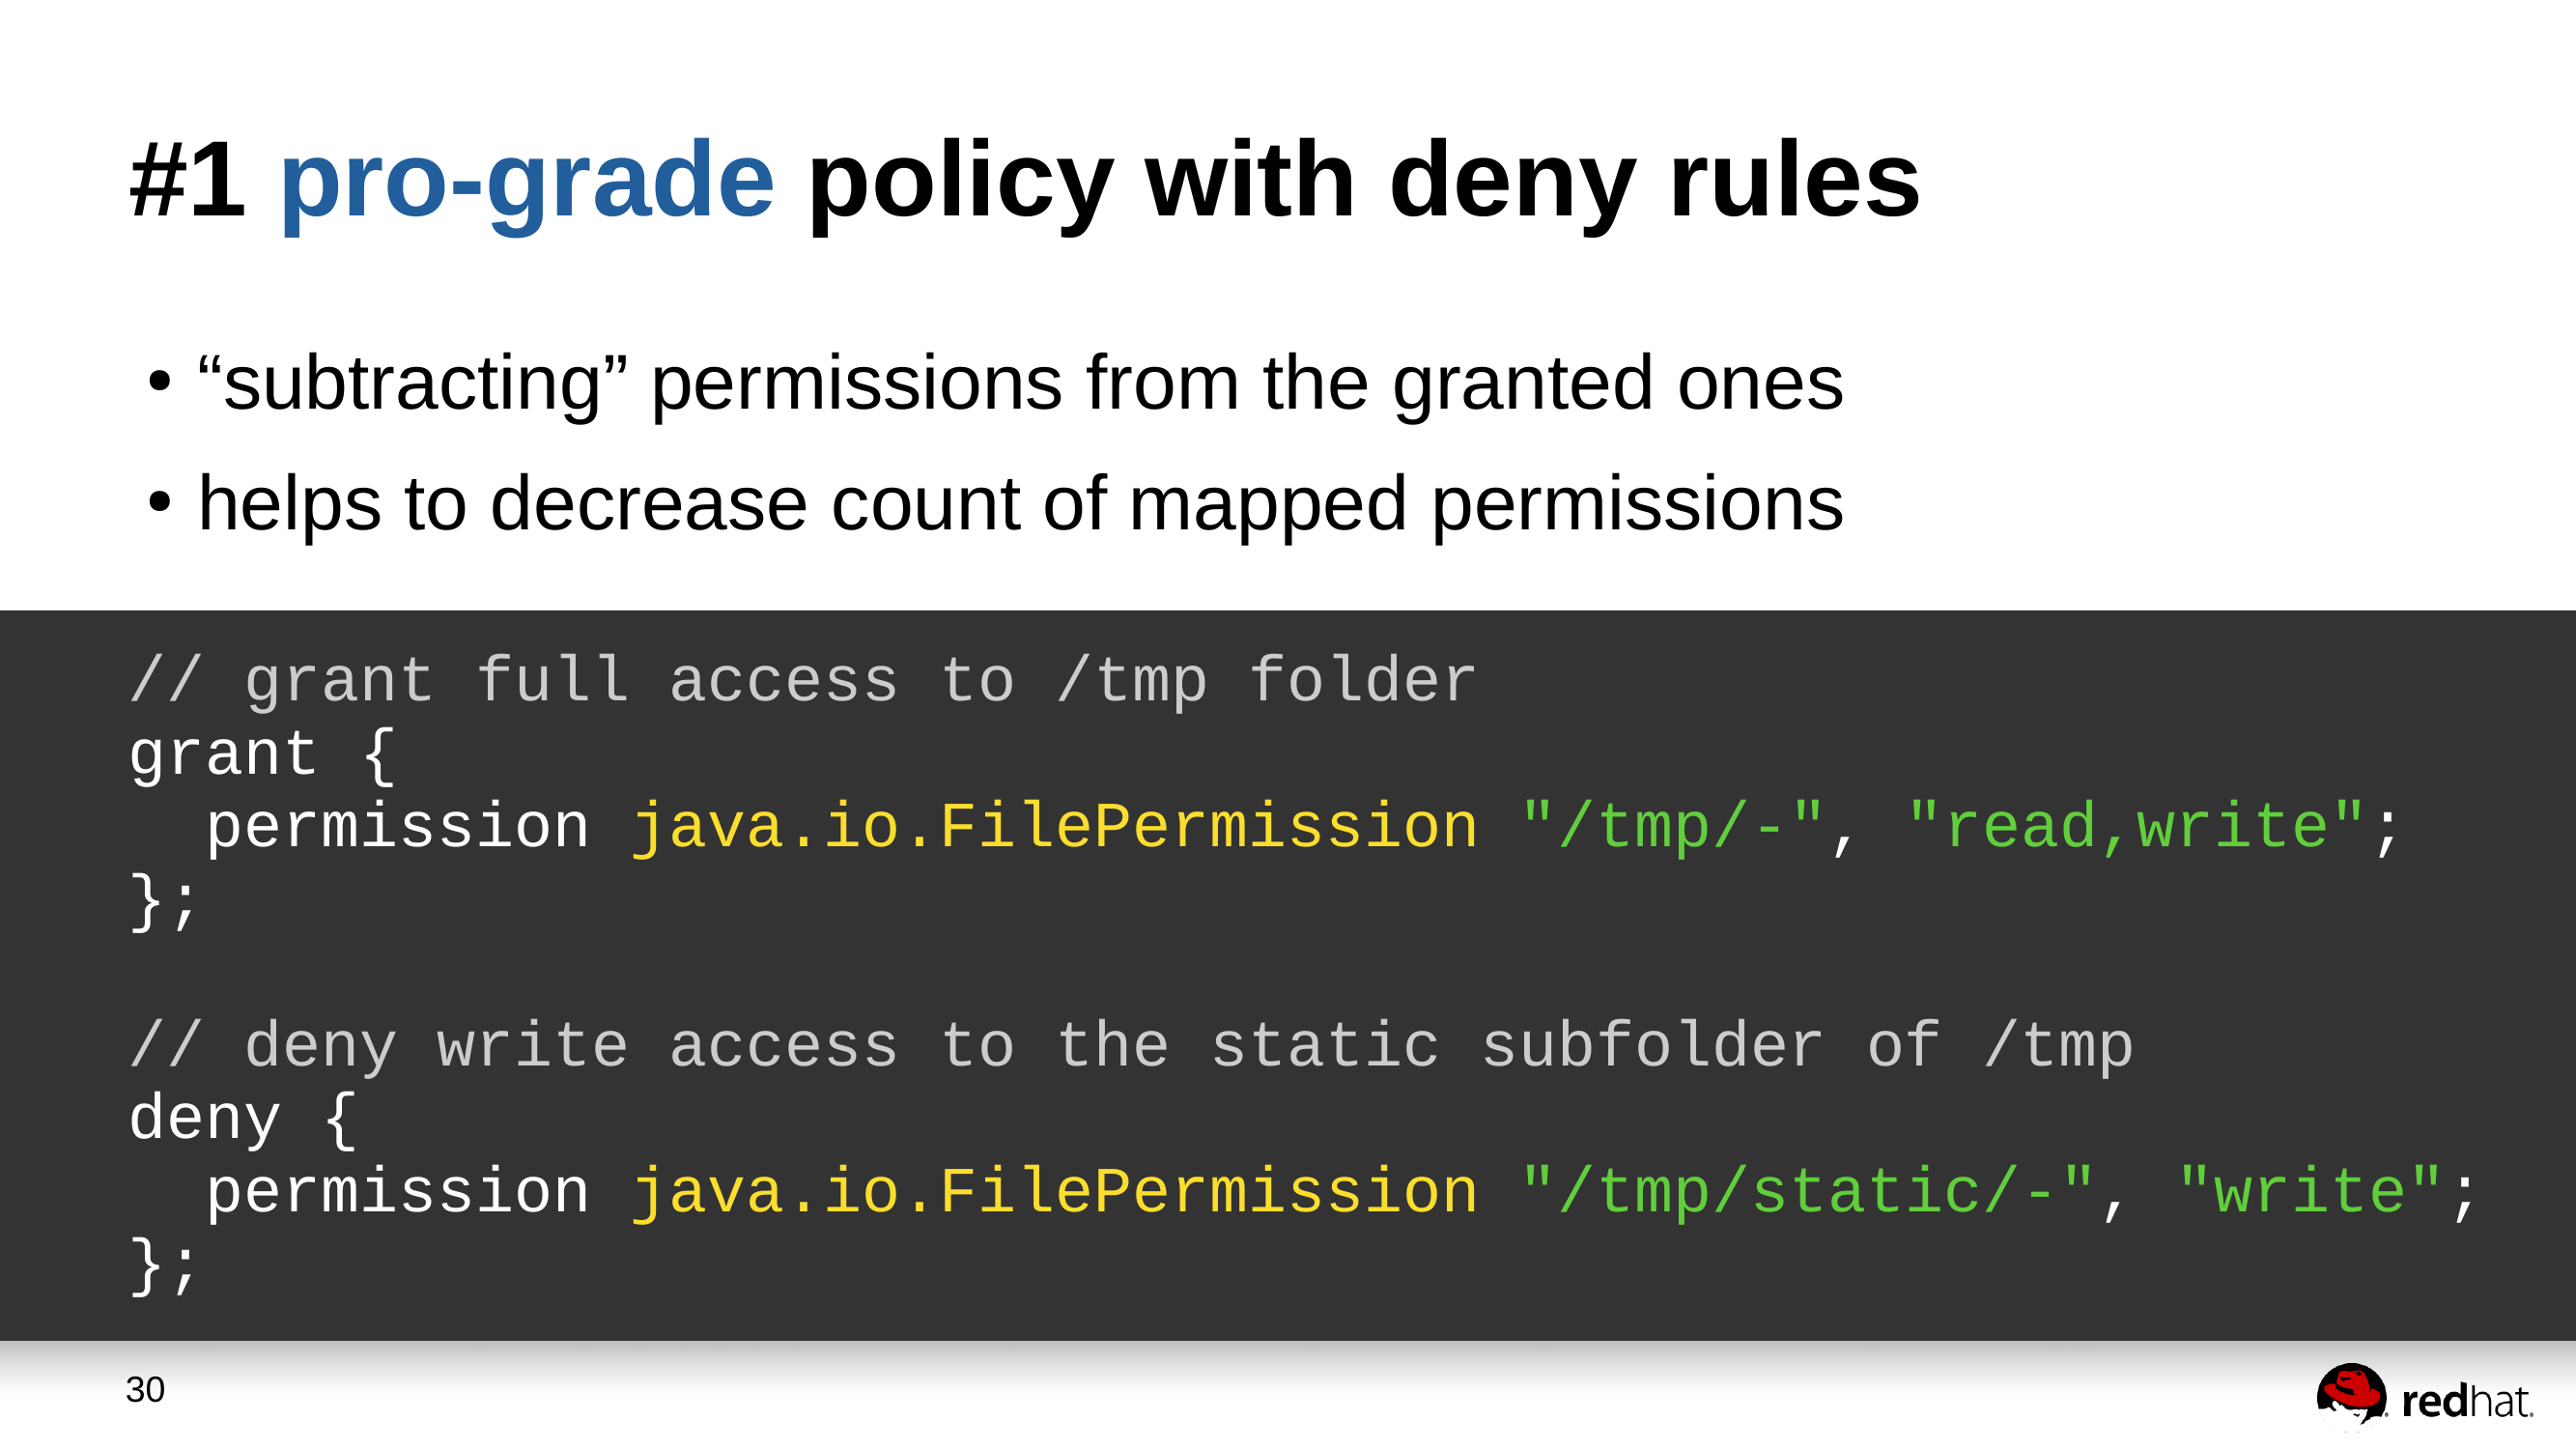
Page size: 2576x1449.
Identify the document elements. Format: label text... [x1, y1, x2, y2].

picture [0, 1341, 2576, 1445]
title #1 pro-grade policy with deny rules [128, 57, 2448, 300]
list “subtracting” permissions from the granted ones helps to decrease count of mapped permissions [128, 338, 2448, 1179]
text_box // grant full access to /tmp folder grant { permission java.io.FilePermission "/tmp/-", "read,write"; }; // deny write access to the static subfolder of /tmp deny { permission java.io.FilePermission "/tmp/static/-", "write"; }; [0, 610, 2576, 1341]
